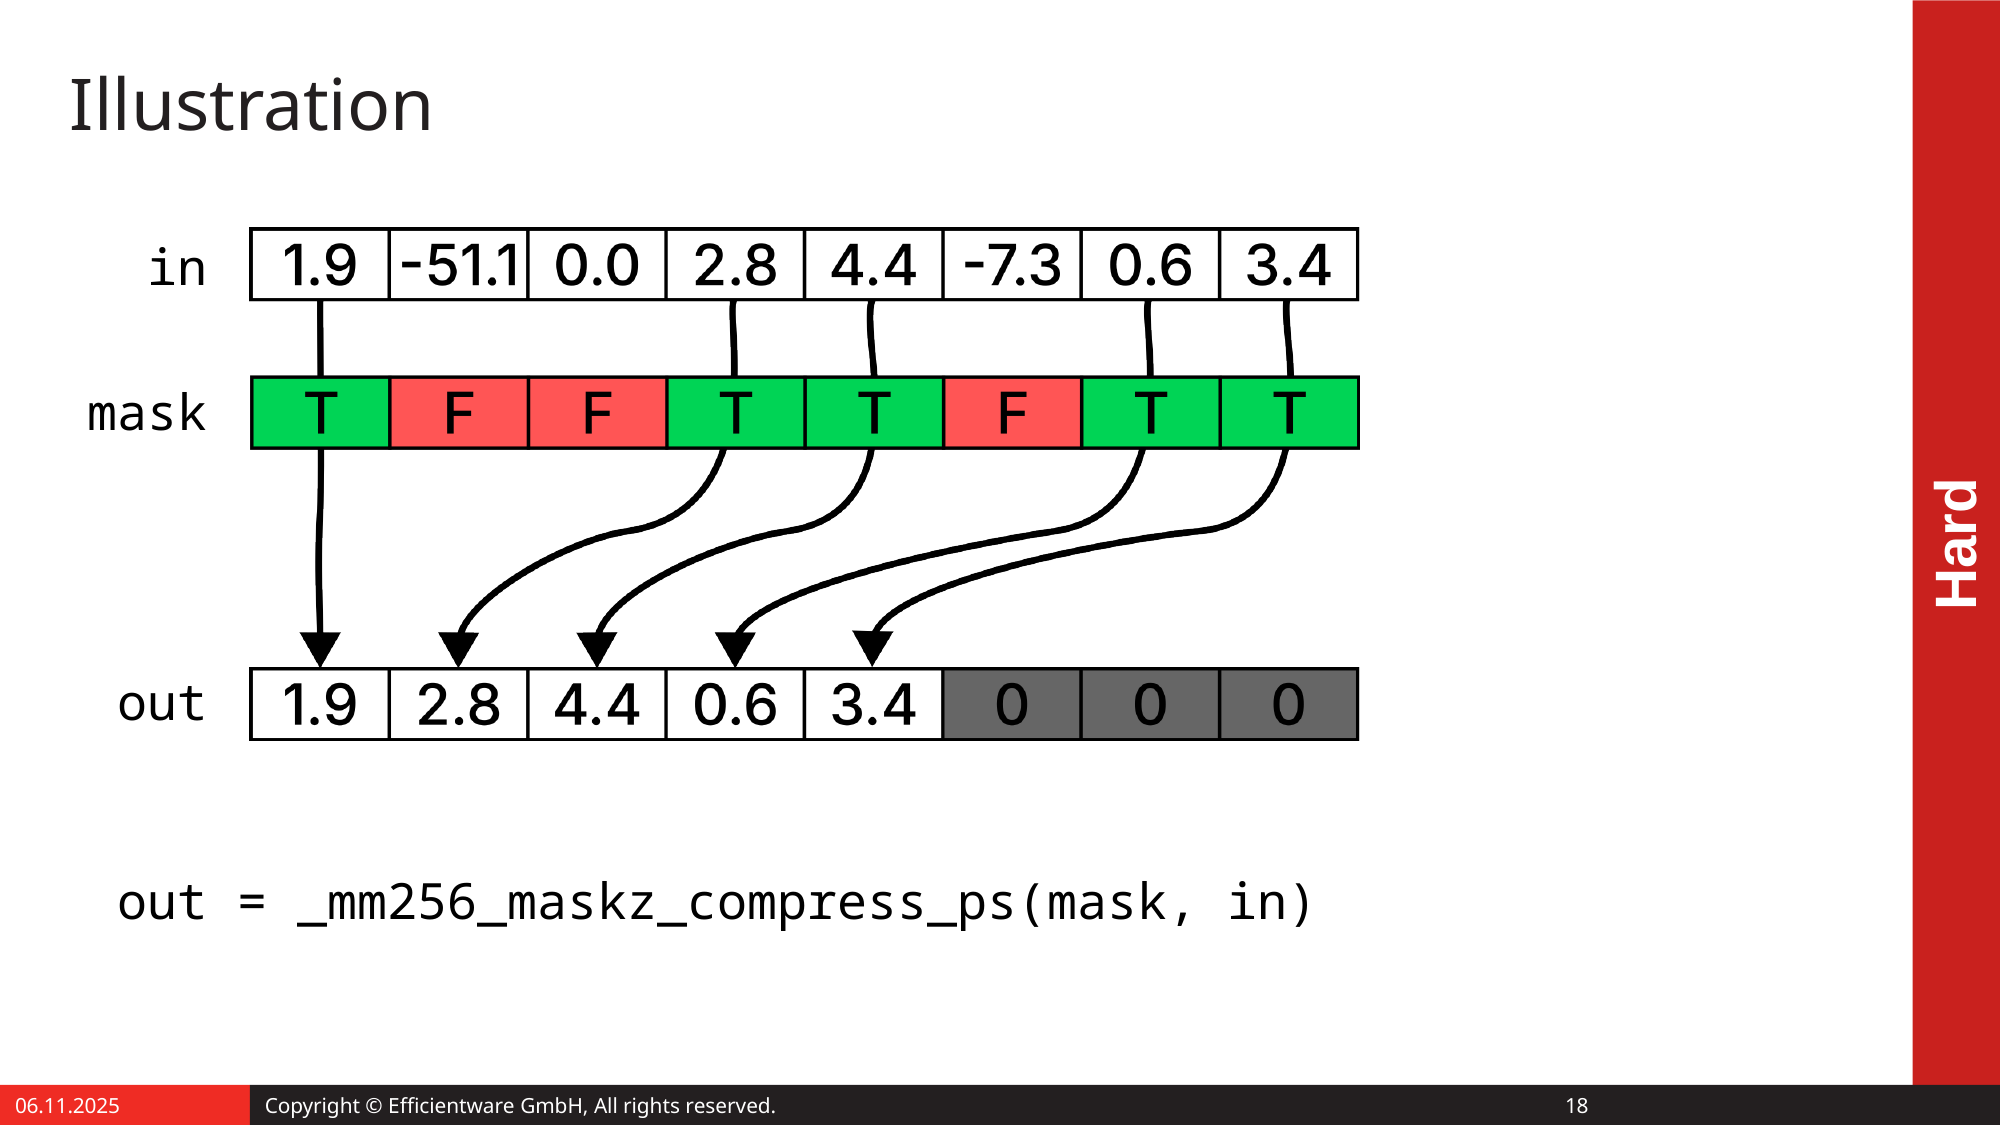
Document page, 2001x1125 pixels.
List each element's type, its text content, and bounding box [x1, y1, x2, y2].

picture [249, 227, 1360, 741]
slide_number [1550, 1084, 2000, 1125]
title Illustration [55, 52, 1945, 156]
text_box out = _mm256_maskz_compress_ps(mask, in) [102, 862, 1384, 938]
text_box in mask out [71, 227, 233, 742]
footer Copyright © Efficientware GmbH, All rights reserved. [249, 1084, 1550, 1125]
slide_number 06.11.2025 [0, 1084, 249, 1125]
text_box Hard [1912, 0, 2000, 1084]
